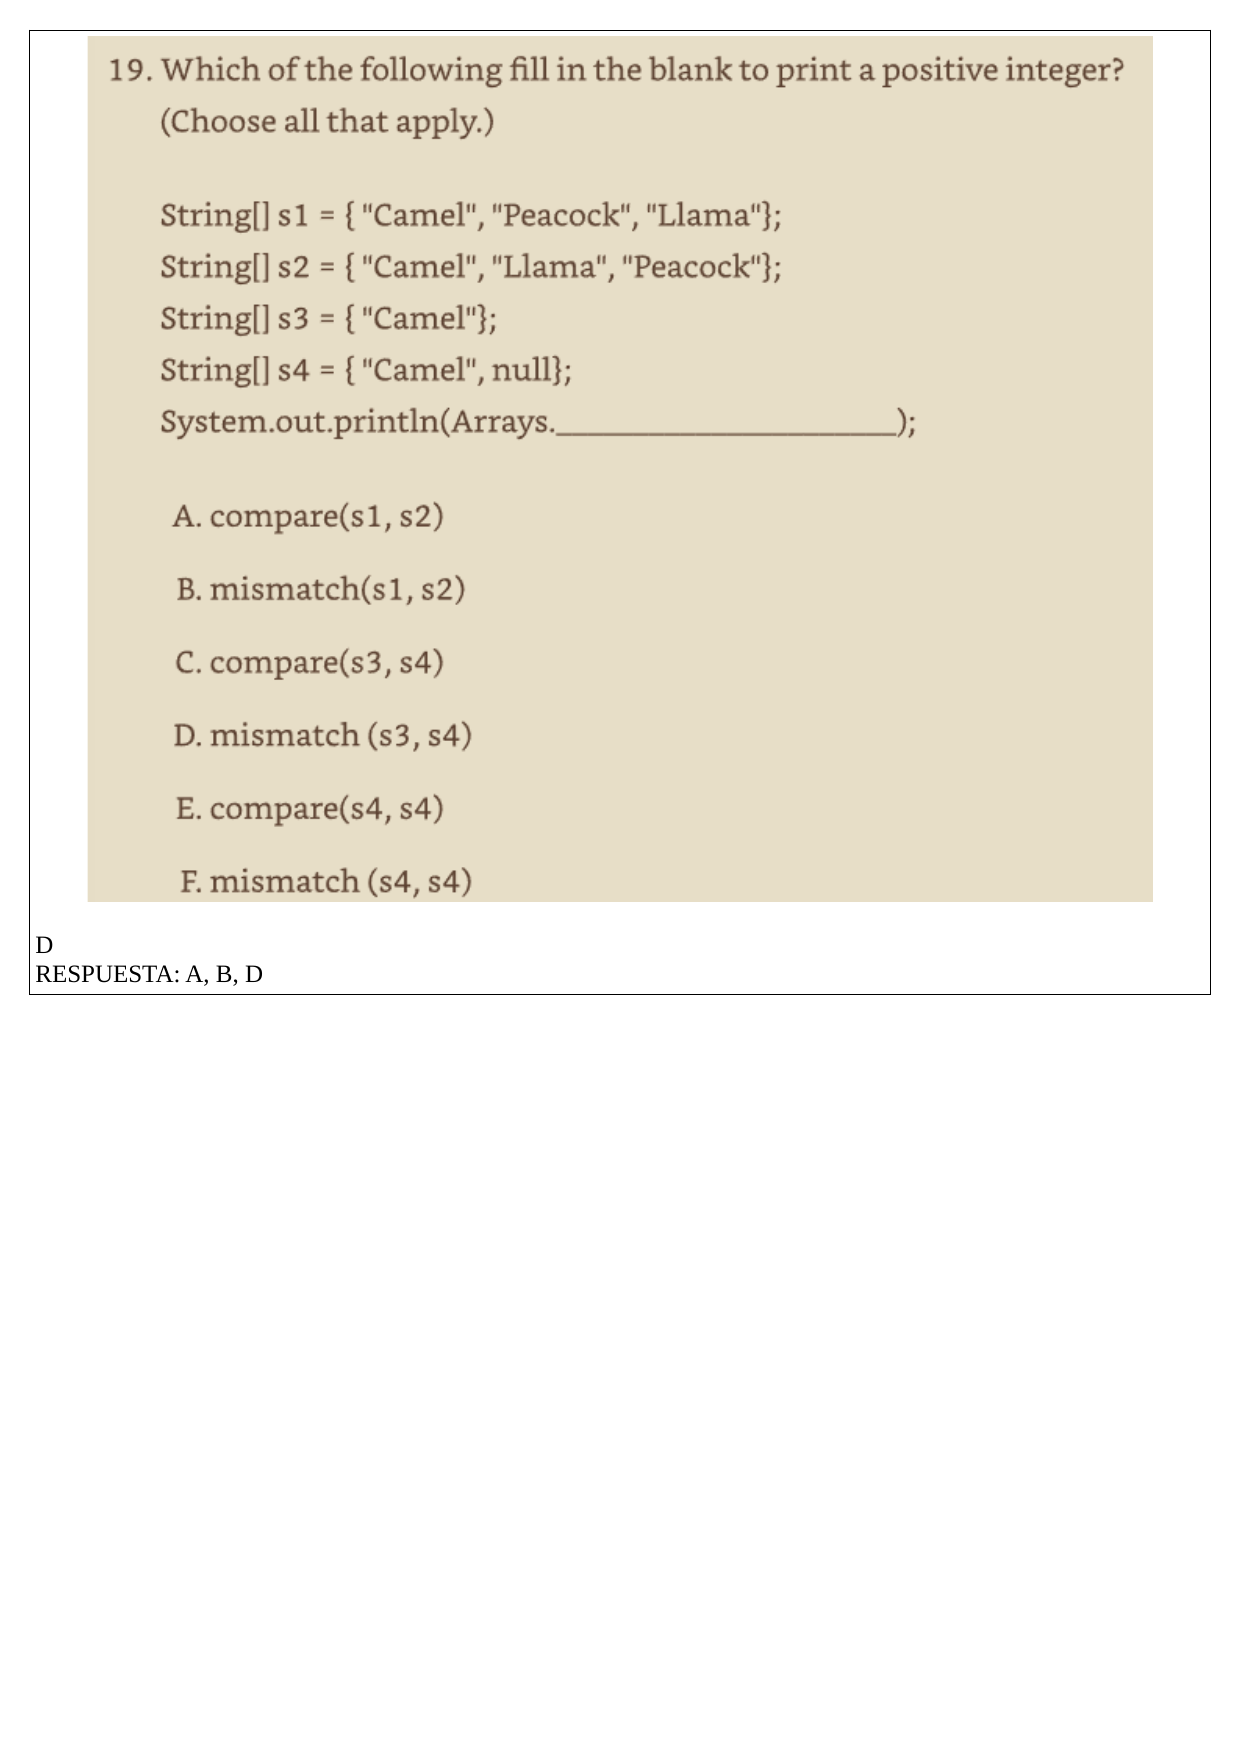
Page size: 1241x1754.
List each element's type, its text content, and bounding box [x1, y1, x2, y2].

table_cell D RESPUESTA: A, B, D [30, 31, 1210, 994]
picture [87, 36, 1153, 902]
